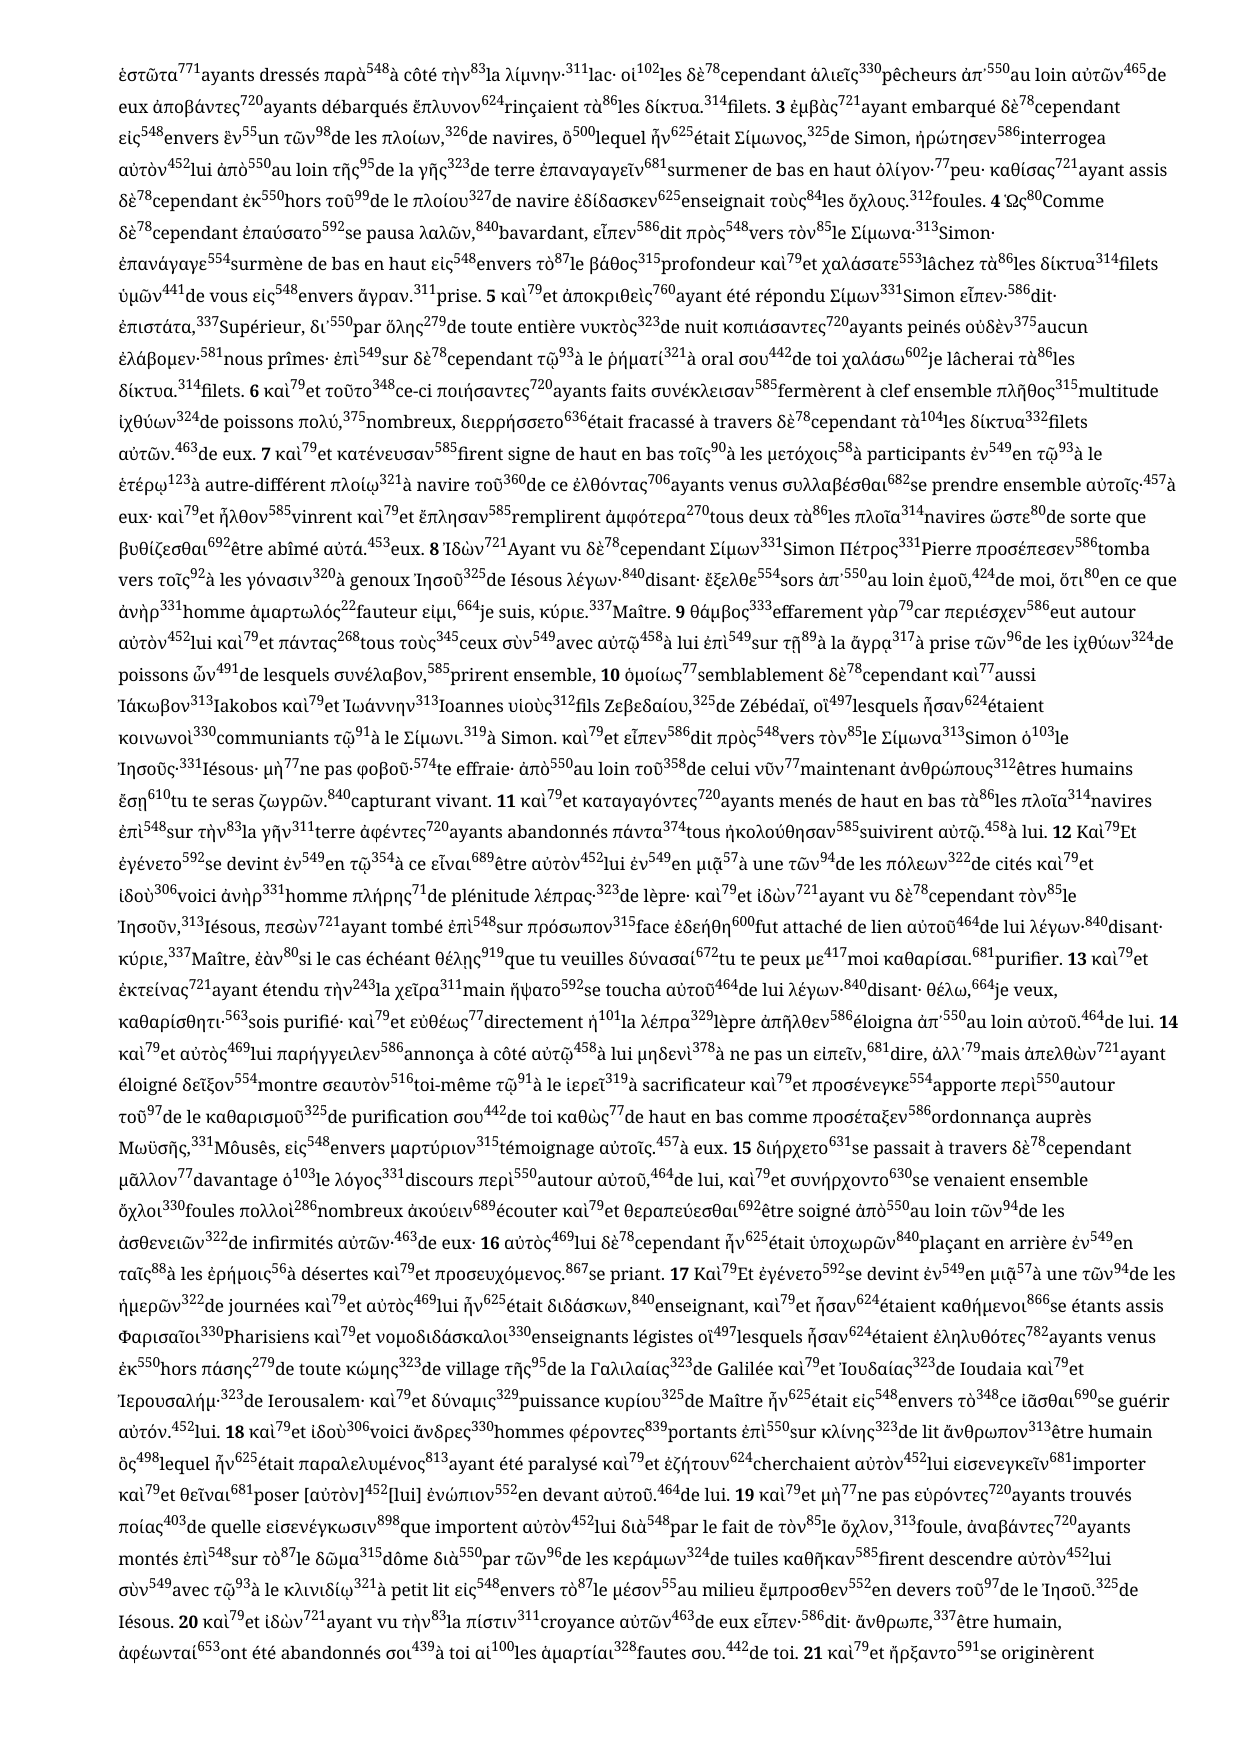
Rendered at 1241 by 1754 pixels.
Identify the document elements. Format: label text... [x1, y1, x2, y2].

text 1 Ἐγένετο592Se devint δὲ78cependant ἐν549en τῷ354à ce τὸν85le ὄχλον313foule ἐπικεῖσθαι690se coucher sur αὐτῷ458à lui καὶ79et ἀκούειν689écouter τὸν85le λόγον313discours τοῦ97de le θεοῦ325de Dieu καὶ79et αὐτὸς469lui ἦν625était ἑστὼς783ayant dressé παρὰ548à côté τὴν83la λίμνην311lac Γεννησαρὲτ323de Génésareth 2 καὶ79et εἶδεν586vit δύο180deux πλοῖα314navires ἑστῶτα771ayants dressés παρὰ548à côté τὴν83la λίμνην·311lac· οἱ102les δὲ78cependant ἁλιεῖς330pêcheurs ἀπ᾽550au loin αὐτῶν465de eux ἀποβάντες720ayants débarqués ἔπλυνον624rinçaient τὰ86les δίκτυα.314filets. 3 ἐμβὰς721ayant embarqué δὲ78cependant εἰς548envers ἓν55un τῶν98de les πλοίων,326de navires, ὃ500lequel ἦν625était Σίμωνος,325de Simon, ἠρώτησεν586interrogea αὐτὸν452lui ἀπὸ550au loin τῆς95de la γῆς323de terre ἐπαναγαγεῖν681surmener de bas en haut ὀλίγον·77peu· καθίσας721ayant assis δὲ78cependant ἐκ550hors τοῦ99de le πλοίου327de navire ἐδίδασκεν625enseignait τοὺς84les ὄχλους.312foules. 4 Ὡς80Comme δὲ78cependant ἐπαύσατο592se pausa λαλῶν,840bavardant, εἶπεν586dit πρὸς548vers τὸν85le Σίμωνα·313Simon· ἐπανάγαγε554surmène de bas en haut εἰς548envers τὸ87le βάθος315profondeur καὶ79et χαλάσατε553lâchez τὰ86les δίκτυα314filets ὑμῶν441de vous εἰς548envers ἄγραν.311prise. 5 καὶ79et ἀποκριθεὶς760ayant été répondu Σίμων331Simon εἶπεν·586dit· ἐπιστάτα,337Supérieur, δι᾽550par ὅλης279de toute entière νυκτὸς323de nuit κοπιάσαντες720ayants peinés οὐδὲν375aucun ἐλάβομεν·581nous prîmes· ἐπὶ549sur δὲ78cependant τῷ93à le ῥήματί321à oral σου442de toi χαλάσω602je lâcherai τὰ86les δίκτυα.314filets. 6 καὶ79et τοῦτο348ce-ci ποιήσαντες720ayants faits συνέκλεισαν585fermèrent à clef ensemble πλῆθος315multitude ἰχθύων324de poissons πολύ,375nombreux, διερρήσσετο636était fracassé à travers δὲ78cependant τὰ104les δίκτυα332filets αὐτῶν.463de eux. 7 καὶ79et κατένευσαν585firent signe de haut en bas τοῖς90à les μετόχοις58à participants ἐν549en τῷ93à le ἑτέρῳ123à autre-différent πλοίῳ321à navire τοῦ360de ce ἐλθόντας706ayants venus συλλαβέσθαι682se prendre ensemble αὐτοῖς·457à eux· καὶ79et ἦλθον585vinrent καὶ79et ἔπλησαν585remplirent ἀμφότερα270tous deux τὰ86les πλοῖα314navires ὥστε80de sorte que βυθίζεσθαι692être abîmé αὐτά.453eux. 8 Ἰδὼν721Ayant vu δὲ78cependant Σίμων331Simon Πέτρος331Pierre προσέπεσεν586tomba vers τοῖς92à les γόνασιν320à genoux Ἰησοῦ325de Iésous λέγων·840disant· ἔξελθε554sors ἀπ᾽550au loin ἐμοῦ,424de moi, ὅτι80en ce que ἀνὴρ331homme ἁμαρτωλός22fauteur εἰμι,664je suis, κύριε.337Maître. 9 θάμβος333effarement γὰρ79car περιέσχεν586eut autour αὐτὸν452lui καὶ79et πάντας268tous τοὺς345ceux σὺν549avec αὐτῷ458à lui ἐπὶ549sur τῇ89à la ἄγρᾳ317à prise τῶν96de les ἰχθύων324de poissons ὧν491de lesquels συνέλαβον,585prirent ensemble, 10 ὁμοίως77semblablement δὲ78cependant καὶ77aussi Ἰάκωβον313Iakobos καὶ79et Ἰωάννην313Ioannes υἱοὺς312fils Ζεβεδαίου,325de Zébédaï, οἳ497lesquels ἦσαν624étaient κοινωνοὶ330communiants τῷ91à le Σίμωνι.319à Simon. καὶ79et εἶπεν586dit πρὸς548vers τὸν85le Σίμωνα313Simon ὁ103le Ἰησοῦς·331Iésous· μὴ77ne pas φοβοῦ·574te effraie· ἀπὸ550au loin τοῦ358de celui νῦν77maintenant ἀνθρώπους312êtres humains ἔσῃ610tu te seras ζωγρῶν.840capturant vivant. 11 καὶ79et καταγαγόντες720ayants menés de haut en bas τὰ86les πλοῖα314navires ἐπὶ548sur τὴν83la γῆν311terre ἀφέντες720ayants abandonnés πάντα374tous ἠκολούθησαν585suivirent αὐτῷ.458à lui. 12 Καὶ79Et ἐγένετο592se devint ἐν549en τῷ354à ce εἶναι689être αὐτὸν452lui ἐν549en μιᾷ57à une τῶν94de les πόλεων322de cités καὶ79et ἰδοὺ306voici ἀνὴρ331homme πλήρης71de plénitude λέπρας·323de lèpre· καὶ79et ἰδὼν721ayant vu δὲ78cependant τὸν85le Ἰησοῦν,313Iésous, πεσὼν721ayant tombé ἐπὶ548sur πρόσωπον315face ἐδεήθη600fut attaché de lien αὐτοῦ464de lui λέγων·840disant· κύριε,337Maître, ἐὰν80si le cas échéant θέλῃς919que tu veuilles δύνασαί672tu te peux με417moi καθαρίσαι.681purifier. 13 καὶ79et ἐκτείνας721ayant étendu τὴν243la χεῖρα311main ἥψατο592se toucha αὐτοῦ464de lui λέγων·840disant· θέλω,664je veux, καθαρίσθητι·563sois purifié· καὶ79et εὐθέως77directement ἡ101la λέπρα329lèpre ἀπῆλθεν586éloigna ἀπ᾽550au loin αὐτοῦ.464de lui. 14 καὶ79et αὐτὸς469lui παρήγγειλεν586annonça à côté αὐτῷ458à lui μηδενὶ378à ne pas un εἰπεῖν,681dire, ἀλλ᾽79mais ἀπελθὼν721ayant éloigné δεῖξον554montre σεαυτὸν516toi-même τῷ91à le ἱερεῖ319à sacrificateur καὶ79et προσένεγκε554apporte περὶ550autour τοῦ97de le καθαρισμοῦ325de purification σου442de toi καθὼς77de haut en bas comme προσέταξεν586ordonnança auprès Μωϋσῆς,331Môusês, εἰς548envers μαρτύριον315témoignage αὐτοῖς.457à eux. 15 διήρχετο631se passait à travers δὲ78cependant μᾶλλον77davantage ὁ103le λόγος331discours περὶ550autour αὐτοῦ,464de lui, καὶ79et συνήρχοντο630se venaient ensemble ὄχλοι330foules πολλοὶ286nombreux ἀκούειν689écouter καὶ79et θεραπεύεσθαι692être soigné ἀπὸ550au loin τῶν94de les ἀσθενειῶν322de infirmités αὐτῶν·463de eux· 16 αὐτὸς469lui δὲ78cependant ἦν625était ὑποχωρῶν840plaçant en arrière ἐν549en ταῖς88à les ἐρήμοις56à désertes καὶ79et προσευχόμενος.867se priant. 17 Καὶ79Et ἐγένετο592se devint ἐν549en μιᾷ57à une τῶν94de les ἡμερῶν322de journées καὶ79et αὐτὸς469lui ἦν625était διδάσκων,840enseignant, καὶ79et ἦσαν624étaient καθήμενοι866se étants assis Φαρισαῖοι330Pharisiens καὶ79et νομοδιδάσκαλοι330enseignants légistes οἳ497lesquels ἦσαν624étaient ἐληλυθότες782ayants venus ἐκ550hors πάσης279de toute κώμης323de village τῆς95de la Γαλιλαίας323de Galilée καὶ79et Ἰουδαίας323de Ioudaia καὶ79et Ἰερουσαλήμ·323de Ierousalem· καὶ79et δύναμις329puissance κυρίου325de Maître ἦν625était εἰς548envers τὸ348ce ἰᾶσθαι690se guérir αὐτόν.452lui. 18 καὶ79et ἰδοὺ306voici ἄνδρες330hommes φέροντες839portants ἐπὶ550sur κλίνης323de lit ἄνθρωπον313être humain ὃς498lequel ἦν625était παραλελυμένος813ayant été paralysé καὶ79et ἐζήτουν624cherchaient αὐτὸν452lui εἰσενεγκεῖν681importer καὶ79et θεῖναι681poser [αὐτὸν]452[lui] ἐνώπιον552en devant αὐτοῦ.464de lui. 19 καὶ79et μὴ77ne pas εὑρόντες720ayants trouvés ποίας403de quelle εἰσενέγκωσιν898que importent αὐτὸν452lui διὰ548par le fait de τὸν85le ὄχλον,313foule, ἀναβάντες720ayants montés ἐπὶ548sur τὸ87le δῶμα315dôme διὰ550par τῶν96de les κεράμων324de tuiles καθῆκαν585firent descendre αὐτὸν452lui σὺν549avec τῷ93à le κλινιδίῳ321à petit lit εἰς548envers τὸ87le μέσον55au milieu ἔμπροσθεν552en devers τοῦ97de le Ἰησοῦ.325de Iésous. 20 καὶ79et ἰδὼν721ayant vu τὴν83la πίστιν311croyance αὐτῶν463de eux εἶπεν·586dit· ἄνθρωπε,337être humain, ἀφέωνταί653ont été abandonnés σοι439à toi αἱ100les ἁμαρτίαι328fautes σου.442de toi. 21 καὶ79et ἤρξαντο591se originèrent διαλογίζεσθαι690se calculer au-travers οἱ102les γραμματεῖς330lettrés καὶ79et οἱ102les Φαρισαῖοι330Pharisiens λέγοντες·839disants· τίς410quel ἐστιν668est οὗτος364celui-ci ὃς498lequel λαλεῖ668bavarde βλασφημίας;310blasphémies; τίς410quel δύναται674se peut ἀφιέναι681abandonner ἁμαρτίας310fautes εἰ551si μὴ77ne pas μόνος132seul ὁ103le θεός;331Dieu; 22 ἐπιγνοὺς721ayant reconnu δὲ78cependant ὁ103le Ἰησοῦς331Iésous τοὺς84les διαλογισμοὺς312calculs au-travers αὐτῶν463de eux ἀποκριθεὶς760ayant été répondu εἶπεν586dit πρὸς548vers αὐτούς·451eux· τί399quel διαλογίζεσθε671vous vous calculez au-travers ἐν549en ταῖς88à les καρδίαις316à coeurs ὑμῶν;441de vous; 23 τί412quel ἐστιν668est εὐκοπώτερον,49plus facile, εἰπεῖν·681dire· ἀφέωνταί653ont été abandonnés σοι439à toi αἱ100les ἁμαρτίαι328fautes σου,442de toi, ἢ79ou εἰπεῖν·681dire· ἔγειρε570éveille καὶ79et περιπάτει;570piétine autour; 24 ἵνα80afin que δὲ78cependant εἰδῆτε914que vous ayez su ὅτι80en ce que ὁ103le υἱὸς331fils τοῦ97de le ἀνθρώπου325de être humain ἐξουσίαν311autorité ἔχει668a ἐπὶ550sur τῆς95de la γῆς323de terre ἀφιέναι689abandonner ἁμαρτίας310fautes –935– εἶπεν586dit τῷ352à celui παραλελυμένῳ·801à ayant été paralysé· σοὶ439à toi λέγω,664je dis, ἔγειρε570éveille καὶ79et ἄρας721ayant levé τὸ87le κλινίδιόν315petit lit σου442de toi πορεύου574te va εἰς548envers τὸν85le οἶκόν313maison σου.442de toi. 25 καὶ79et παραχρῆμα77instantanément ἀναστὰς721ayant redressé ἐνώπιον552en devant αὐτῶν,463de eux, ἄρας721ayant levé ἐφ᾽548sur ὃ482lequel κατέκειτο,631se couchait de haut en bas, ἀπῆλθεν586éloigna εἰς548envers τὸν85le οἶκον313maison αὐτοῦ464de lui δοξάζων840glorifiant τὸν85le θεόν.313Dieu. 26 καὶ79et ἔκστασις329extase ἔλαβεν586prit ἅπαντας372en totalités καὶ79et ἐδόξαζον624glorifiaient τὸν85le θεὸν313Dieu καὶ79et ἐπλήσθησαν599furent rempli φόβου325de effroi λέγοντες839disants ὅτι80en ce que εἴδομεν581nous vîmes παράδοξα54paradoxales σήμερον.77aujourd'hui. 27 Καὶ79Et μετὰ548après ταῦτα347ces-ci ἐξῆλθεν586sortit καὶ79et ἐθεάσατο592se contempla τελώνην313collecteur de taxes ὀνόματι321à nom Λευὶν313Lévi καθήμενον849se étant assis ἐπὶ548sur τὸ87le τελώνιον,315bureau de taxes, καὶ79et εἶπεν586dit αὐτῷ·458à lui· ἀκολούθει570suis μοι.420à moi. 28 καὶ79et καταλιπὼν721ayant laissé en contrebas πάντα374tous ἀναστὰς721ayant redressé ἠκολούθει625suivait αὐτῷ.458à lui. 29 Καὶ79Et ἐποίησεν586fit δοχὴν311acceptation μεγάλην2grande Λευὶς331Lévi αὐτῷ458à lui ἐν549en τῇ89à la οἰκίᾳ317à maison d'habitation αὐτοῦ,464de lui, καὶ79et ἦν625était ὄχλος331foule πολὺς287nombreux τελωνῶν324de collecteurs de taxes καὶ79et ἄλλων383de autres οἳ497lesquels ἦσαν624étaient μετ᾽550avec αὐτῶν463de eux κατακείμενοι.866se couchants de haut en bas. 30 καὶ79et ἐγόγγυζον624murmuraient οἱ102les Φαρισαῖοι330Pharisiens καὶ79et οἱ102les γραμματεῖς330lettrés αὐτῶν463de eux πρὸς548vers τοὺς84les μαθητὰς312disciples αὐτοῦ464de lui λέγοντες·839disants· διὰ548par le fait de τί399quel μετὰ550avec τῶν96de les τελωνῶν324de collecteurs de taxes καὶ79et ἁμαρτωλῶν64de fauteurs ἐσθίετε665vous mangez καὶ79et πίνετε;665vous buvez; 31 καὶ79et ἀποκριθεὶς760ayant été répondu ὁ103le Ἰησοῦς331Iésous εἶπεν586dit πρὸς548vers αὐτούς·451eux· οὐ77non χρείαν311besoin ἔχουσιν667ont οἱ363ceux ὑγιαίνοντες839étants sain ἰατροῦ325de médecin ἀλλ᾽79mais οἱ363ceux κακῶς77malicieusement ἔχοντες·839ayants· 32 οὐκ77non ἐλήλυθα638j'ai venu καλέσαι681appeler δικαίους52justes ἀλλ᾽79mais ἁμαρτωλοὺς52fauteurs εἰς548envers μετάνοιαν.311transintelligence. 33 Οἱ468Ceux δὲ78cependant εἶπαν585dirent πρὸς548vers αὐτόν·452lui· οἱ102les μαθηταὶ330disciples Ἰωάννου325de Ioannes νηστεύουσιν667jeûnent πυκνὰ77fréquemment καὶ79et δεήσεις310supplications ποιοῦνται673se font ὁμοίως77semblablement καὶ77aussi οἱ363ceux τῶν96de les Φαρισαίων,324de Pharisiens, οἱ363ceux δὲ78cependant σοὶ444tiens ἐσθίουσιν667mangent καὶ79et πίνουσιν.667boivent. 34 ὁ469celui δὲ78cependant Ἰησοῦς331Iésous εἶπεν586dit πρὸς548vers αὐτούς·451eux· μὴ340ne pas δύνασθε671vous vous pouvez τοὺς84les υἱοὺς312fils τοῦ97de le νυμφῶνος325de épousaille ἐν549en ᾧ486à lequel ὁ103le νυμφίος331époux μετ᾽550avec αὐτῶν463de eux ἐστιν668est ποιῆσαι681faire νηστεύειν;689jeûner; 35 ἐλεύσονται611se viendront δὲ78cependant ἡμέραι,328journées, καὶ77aussi ὅταν80lorsque le cas échéant ἀπαρθῇ911que soit levé au loin ἀπ᾽550au loin αὐτῶν463de eux ὁ103le νυμφίος,331époux, τότε77alors νηστεύσουσιν605jeûneront ἐν549en ἐκείναις141à celles-là ταῖς88à les ἡμέραις.316à journées. 36 Ἔλεγεν625Disait δὲ78cependant καὶ77aussi παραβολὴν311parabole πρὸς548vers αὐτοὺς451eux ὅτι80en ce que οὐδεὶς390aucun ἐπίβλημα315surjet ἀπὸ550au loin ἱματίου327de himation καινοῦ18de nouveau σχίσας721ayant scindé ἐπιβάλλει668surjette ἐπὶ548sur ἱμάτιον315himation παλαιόν·6vieil· εἰ80si δὲ78cependant μή77ne pas γε,340du moins, καὶ79et τὸ87le καινὸν55nouveau σχίσει606scindera καὶ79et τῷ93à le παλαιῷ61à vieil οὐ77non συμφωνήσει606voixera ensemble τὸ105le ἐπίβλημα333surjet τὸ366ce ἀπὸ550au loin τοῦ99de le καινοῦ.67de nouveau. 37 καὶ79et οὐδεὶς390aucun βάλλει668jette οἶνον313vin νέον4jeune εἰς548envers ἀσκοὺς312outres παλαιούς·3vieux· εἰ80si δὲ78cependant μή77ne pas γε,340du moins, ῥήξει606fracassera ὁ103le οἶνος331vin ὁ103le νέος22jeune τοὺς84les ἀσκοὺς312outres καὶ79et αὐτὸς469lui ἐκχυθήσεται619sera déversé καὶ79et οἱ102les ἀσκοὶ330outres ἀπολοῦνται·611se perdront au loin· 38 ἀλλ᾽79mais οἶνον313vin νέον4jeune εἰς548envers ἀσκοὺς312outres καινοὺς3nouveaux βλητέον.49doit être mis. 39 [καὶ]79[et] οὐδεὶς390aucun πιὼν721ayant bu παλαιὸν53vieil θέλει668veut νέον·53jeune· λέγει668dit γάρ·79car· ὁ103le παλαιὸς71vieil χρηστός47utile bon ἐστιν.668est. [118, 59, 1181, 1665]
